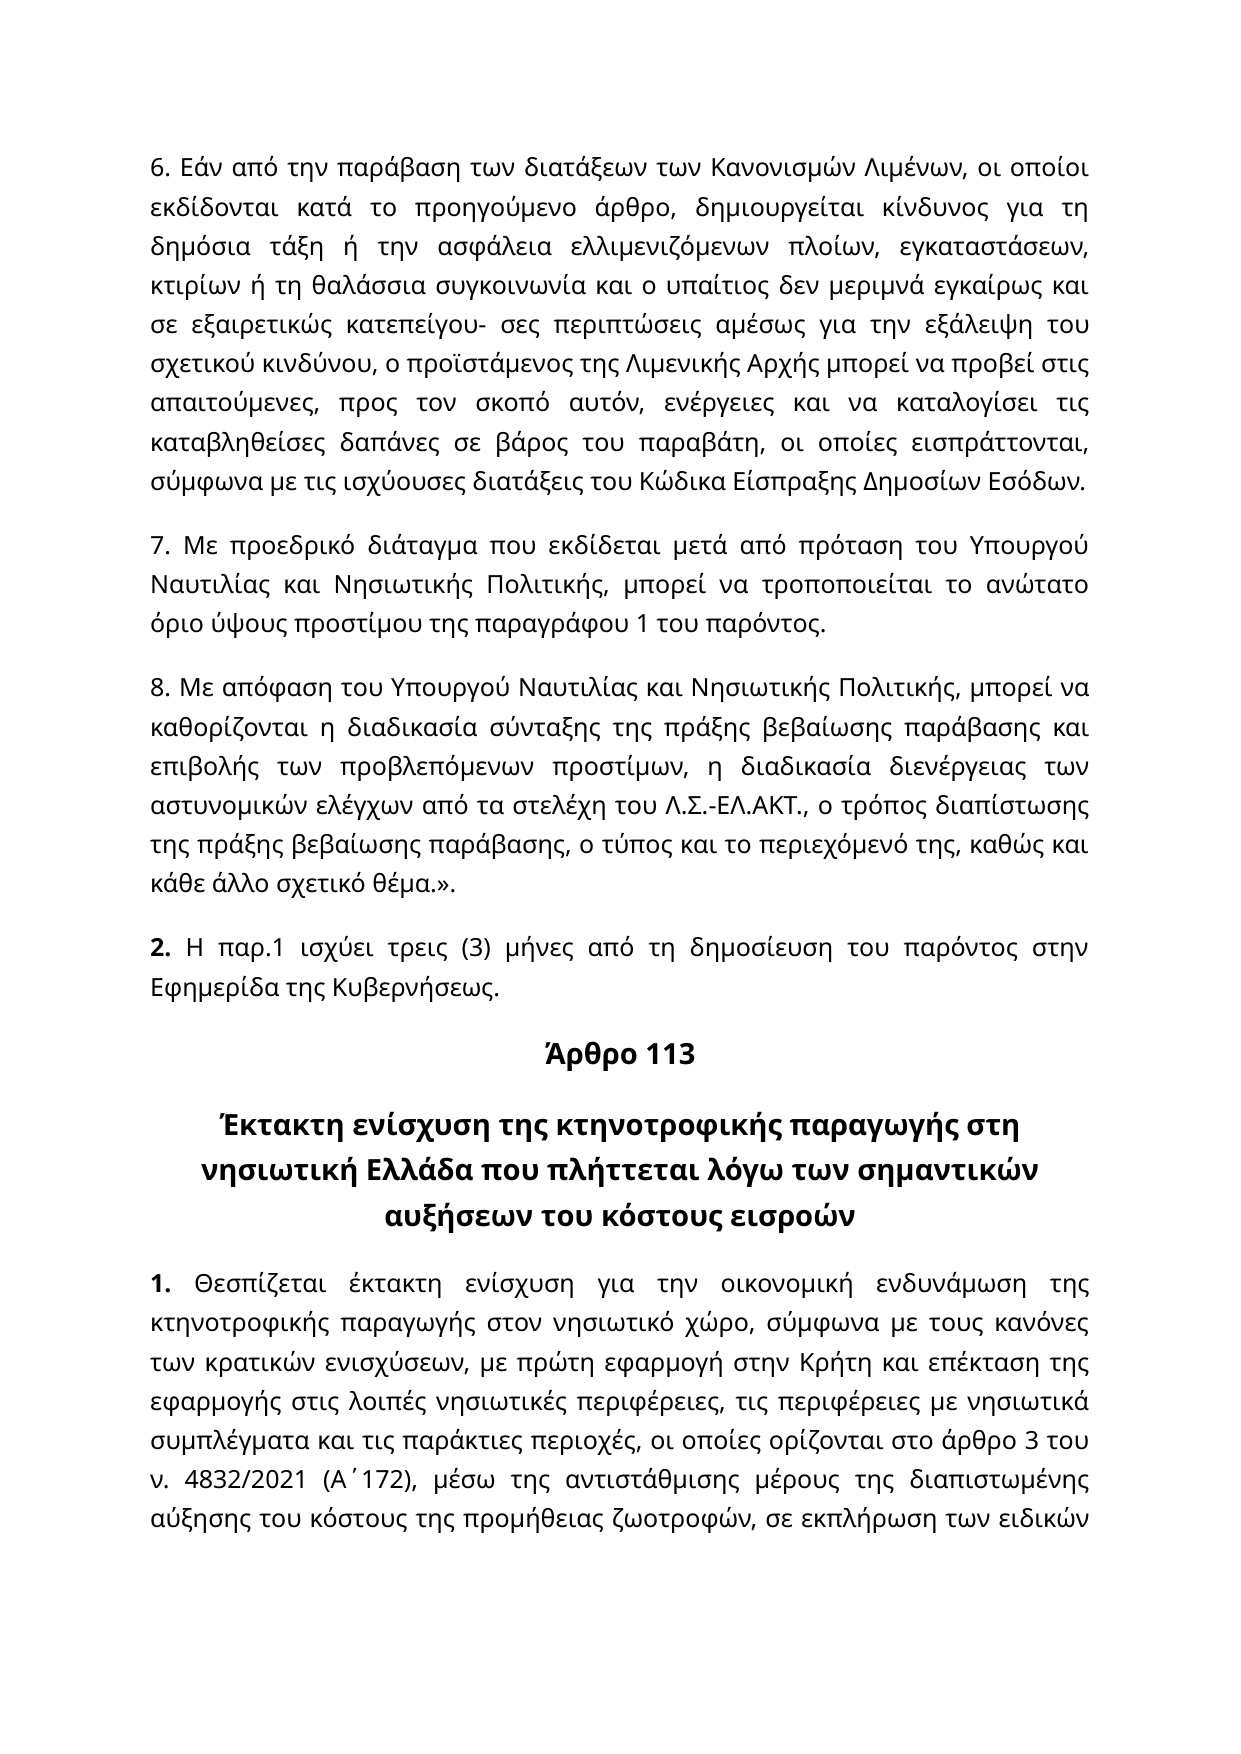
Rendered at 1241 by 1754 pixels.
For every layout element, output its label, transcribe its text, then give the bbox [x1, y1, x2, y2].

text 2. Η παρ.1 ισχύει τρεις (3) μήνες από τη δημοσίευση του παρόντος στην Εφημερίδα της Κυβερνήσεως. [150, 930, 1090, 1003]
text 6. Εάν από την παράβαση των διατάξεων των Κανονισμών Λιμένων, οι οποίοι εκδίδονται κατά το προηγούμενο άρθρο, δημιουργείται κίνδυνος για τη δημόσια τάξη ή την ασφάλεια ελλιμενιζόμενων πλοίων, εγκαταστάσεων, κτιρίων ή τη θαλάσσια συγκοινωνία και ο υπαίτιος δεν μεριμνά εγκαίρως και σε εξαιρετικώς κατεπείγου- σες περιπτώσεις αμέσως για την εξάλειψη του σχετικού κινδύνου, ο προϊστάμενος της Λιμενικής Αρχής μπορεί να προβεί στις απαιτούμενες, προς τον σκοπό αυτόν, ενέργειες και να καταλογίσει τις καταβληθείσες δαπάνες σε βάρος του παραβάτη, οι οποίες εισπράττονται, σύμφωνα με τις ισχύουσες διατάξεις του Κώδικα Είσπραξης Δημοσίων Εσόδων. [150, 150, 1090, 497]
text 7. Με προεδρικό διάταγμα που εκδίδεται μετά από πρόταση του Υπουργού Ναυτιλίας και Νησιωτικής Πολιτικής, μπορεί να τροποποιείται το ανώτατο όριο ύψους προστίμου της παραγράφου 1 του παρόντος. [150, 527, 1090, 640]
text 1. Θεσπίζεται έκτακτη ενίσχυση για την οικονομική ενδυνάμωση της κτηνοτροφικής παραγωγής στον νησιωτικό χώρο, σύμφωνα με τους κανόνες των κρατικών ενισχύσεων, με πρώτη εφαρμογή στην Κρήτη και επέκταση της εφαρμογής στις λοιπές νησιωτικές περιφέρειες, τις περιφέρειες με νησιωτικά συμπλέγματα και τις παράκτιες περιοχές, οι οποίες ορίζονται στο άρθρο 3 του ν. 4832/2021 (Α΄172), μέσω της αντιστάθμισης μέρους της διαπιστωμένης αύξησης του κόστους της προμήθειας ζωοτροφών, σε εκπλήρωση των ειδικών [150, 1266, 1090, 1535]
text 8. Με απόφαση του Υπουργού Ναυτιλίας και Νησιωτικής Πολιτικής, μπορεί να καθορίζονται η διαδικασία σύνταξης της πράξης βεβαίωσης παράβασης και επιβολής των προβλεπόμενων προστίμων, η διαδικασία διενέργειας των αστυνομικών ελέγχων από τα στελέχη του Λ.Σ.-ΕΛ.ΑΚΤ., ο τρόπος διαπίστωσης της πράξης βεβαίωσης παράβασης, ο τύπος και το περιεχόμενό της, καθώς και κάθε άλλο σχετικό θέμα.». [150, 670, 1090, 900]
subtitle Άρθρο 113 [150, 1033, 1090, 1073]
subtitle Έκτακτη ενίσχυση της κτηνοτροφικής παραγωγής στη νησιωτική Ελλάδα που πλήττεται λόγω των σημαντικών αυξήσεων του κόστους εισροών [150, 1104, 1090, 1235]
